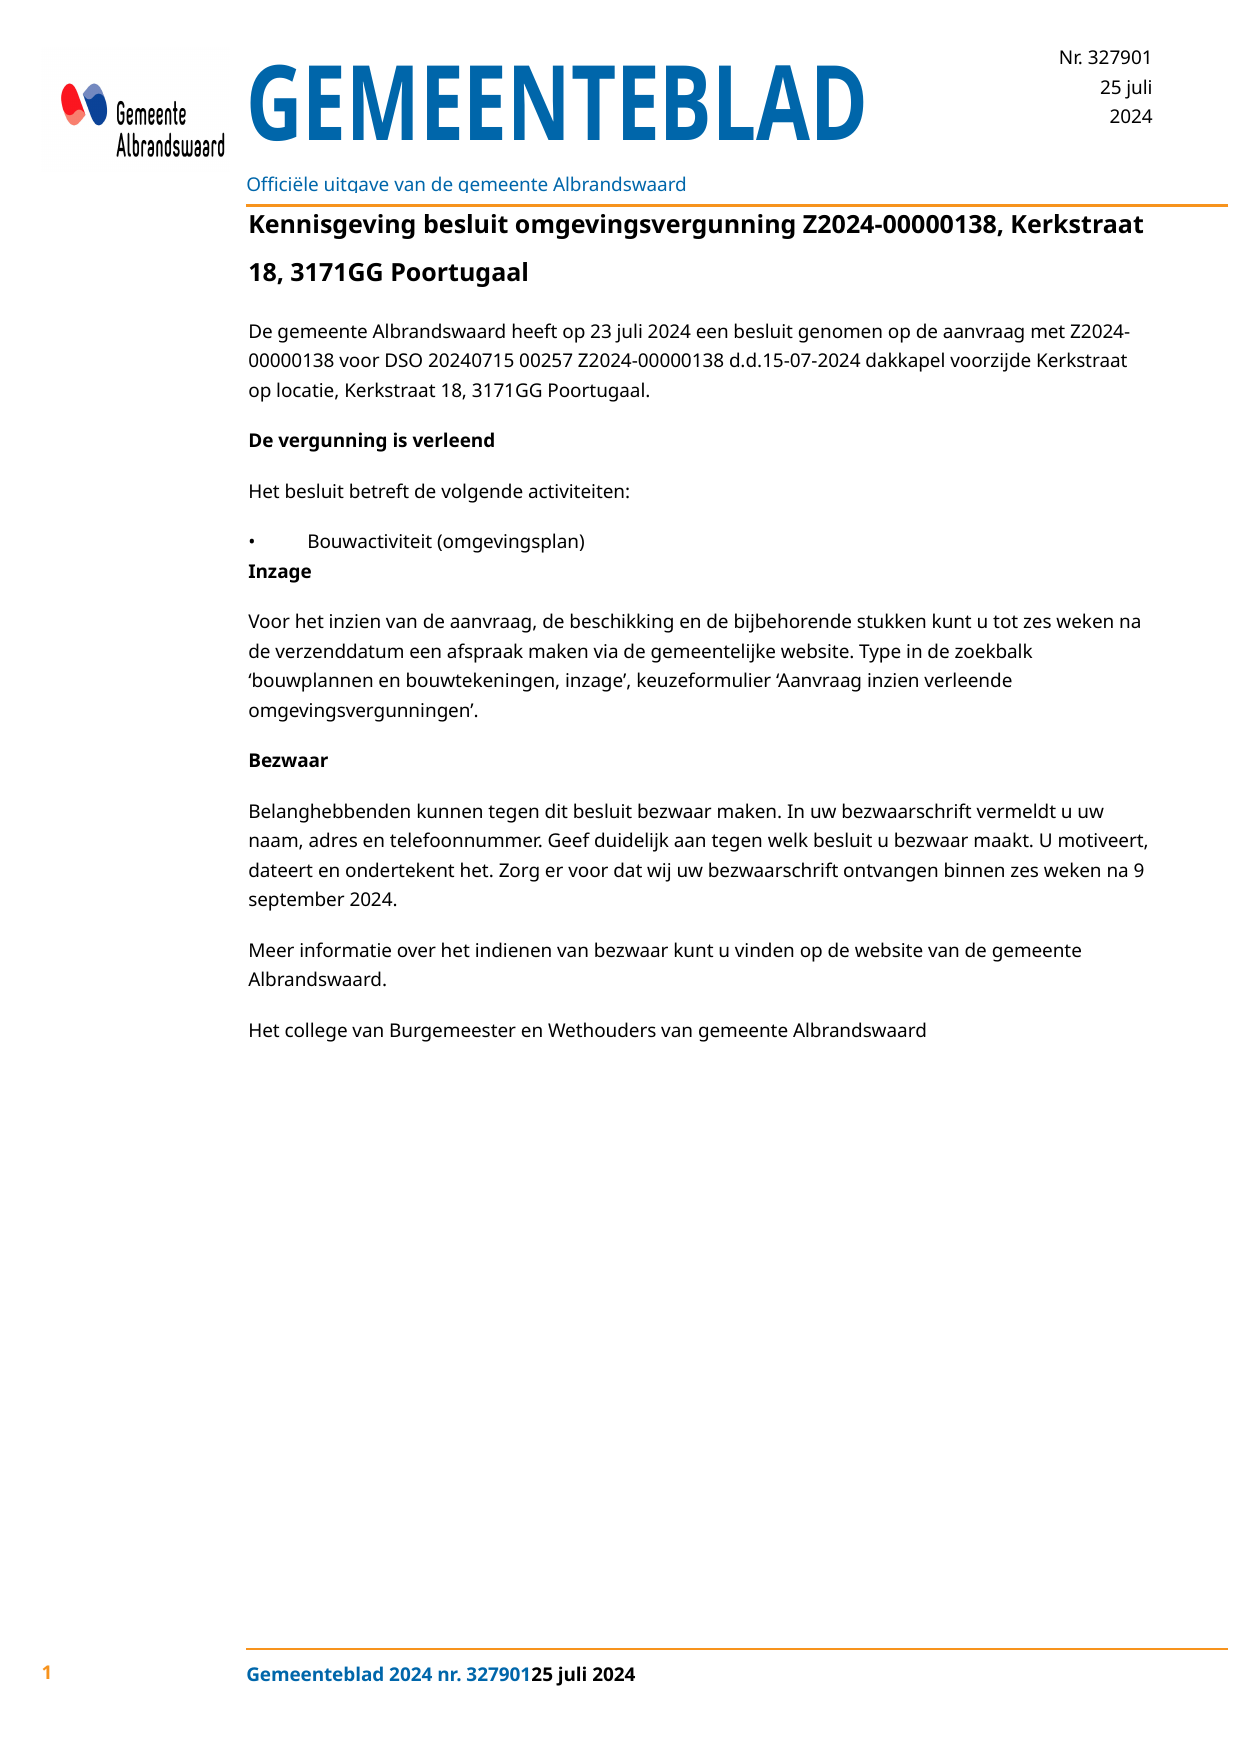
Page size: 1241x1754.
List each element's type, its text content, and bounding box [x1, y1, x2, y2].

text Belanghebbenden kunnen tegen dit besluit bezwaar maken. In uw bezwaarschrift vermeldt u uw naam, adres en telefoonnummer. Geef duidelijk aan tegen welk besluit u bezwaar maakt. U motiveert, dateert en ondertekent het. Zorg er voor dat wij uw bezwaarschrift ontvangen binnen zes weken na 9 september 2024. [248, 798, 1152, 912]
text Voor het inzien van de aanvraag, de beschikking en de bijbehorende stukken kunt u tot zes weken na de verzenddatum een afspraak maken via de gemeentelijke website. Type in de zoekbalk ‘bouwplannen en bouwtekeningen, inzage’, keuzeformulier ‘Aanvraag inzien verleende omgevingsvergunningen’. [248, 608, 1152, 723]
text Meer informatie over het indienen van bezwaar kunt u vinden op de website van de gemeente Albrandswaard. [248, 937, 1152, 992]
text Het besluit betreft de volgende activiteiten: [248, 478, 1152, 504]
text Kennisgeving besluit omgevingsvergunning Z2024-00000138, Kerkstraat 18, 3171GG Poortugaal [248, 207, 1152, 288]
text Het college van Burgemeester en Wethouders van gemeente Albrandswaard [248, 1017, 1152, 1043]
text Bezwaar [248, 747, 1152, 773]
text De vergunning is verleend [248, 427, 1152, 453]
text De gemeente Albrandswaard heeft op 23 juli 2024 een besluit genomen op de aanvraag met Z2024-00000138 voor DSO 20240715 00257 Z2024-00000138 d.d.15-07-2024 dakkapel voorzijde Kerkstraat op locatie, Kerkstraat 18, 3171GG Poortugaal. [248, 318, 1152, 403]
list Bouwactiviteit (omgevingsplan) [248, 528, 1152, 554]
picture [41, 47, 231, 172]
text Inzage [248, 558, 1152, 584]
